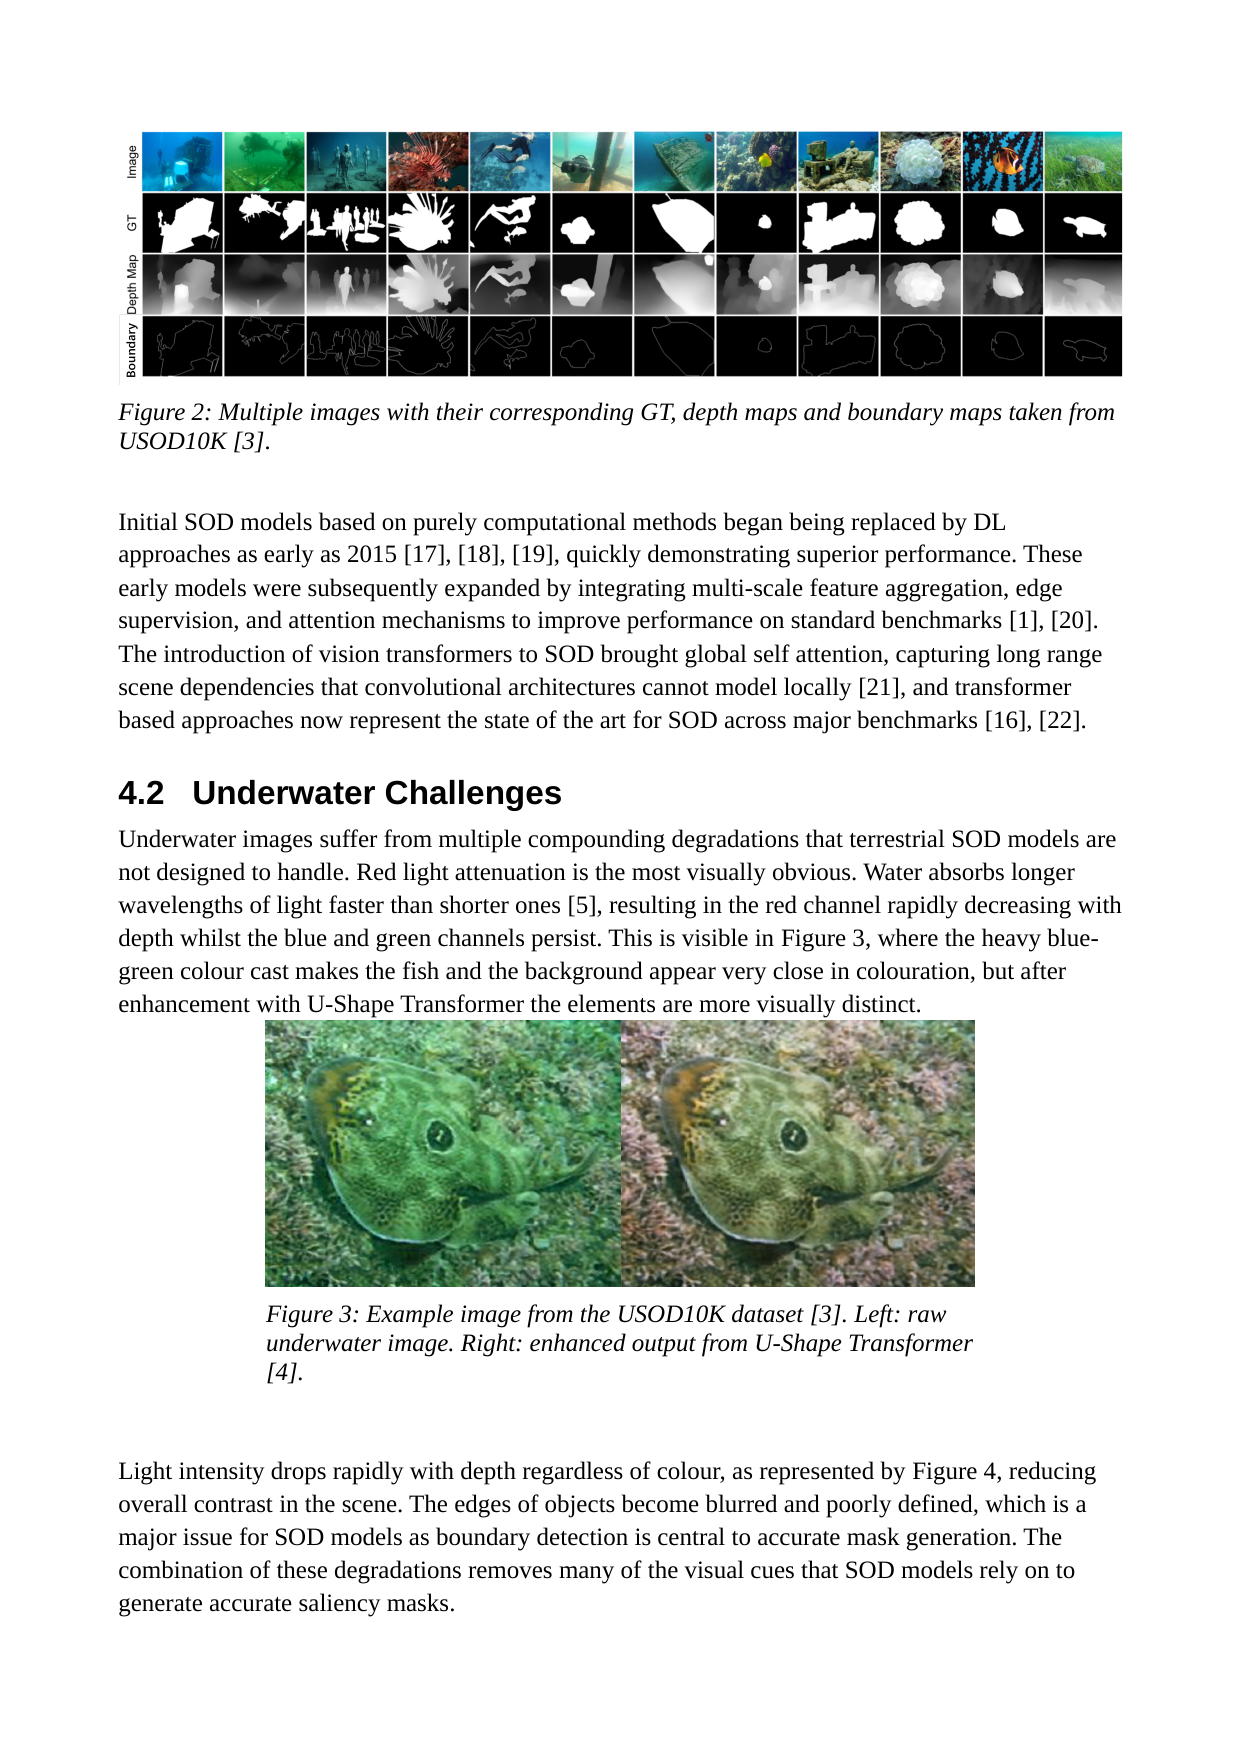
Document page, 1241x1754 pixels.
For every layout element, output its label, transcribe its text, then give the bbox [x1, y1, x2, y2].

text Initial SOD models based on purely computational methods began being replaced by DL approaches as early as 2015 [17], [18], [19], quickly demonstrating superior performance. These early models were subsequently expanded by integrating multi-scale feature aggregation, edge supervision, and attention mechanisms to improve performance on standard benchmarks [1], [20]. The introduction of vision transformers to SOD brought global self attention, capturing long range scene dependencies that convolutional architectures cannot model locally [21], and transformer based approaches now represent the state of the art for SOD across major benchmarks [16], [22]. [118, 507, 1122, 733]
text Figure 2: Multiple images with their corresponding GT, depth maps and boundary maps taken from USOD10K [3]. [118, 385, 1122, 455]
text Light intensity drops rapidly with depth regardless of colour, as represented by Figure 4, reducing overall contrast in the scene. The edges of objects become blurred and poorly defined, which is a major issue for SOD models as boundary detection is central to accurate mask generation. The combination of these degradations removes many of the visual cues that SOD models rely on to generate accurate saliency masks. [118, 1456, 1122, 1617]
text Underwater images suffer from multiple compounding degradations that terrestrial SOD models are not designed to handle. Red light attenuation is the most visually obvious. Water absorbs longer wavelengths of light faster than shorter ones [5], resulting in the red channel rapidly decreasing with depth whilst the blue and green channels persist. This is visible in Figure 3, where the heavy blue-green colour cast makes the fish and the background appear very close in colouration, but after enhancement with U-Shape Transformer the elements are more visually distinct. [118, 824, 1122, 1018]
picture [118, 130, 1123, 385]
text Figure 3: Example image from the USOD10K dataset [3]. Left: raw underwater image. Right: enhanced output from U-Shape Transformer [4]. [266, 1287, 974, 1385]
subtitle Underwater Challenges [118, 773, 1122, 812]
picture [265, 1020, 975, 1287]
